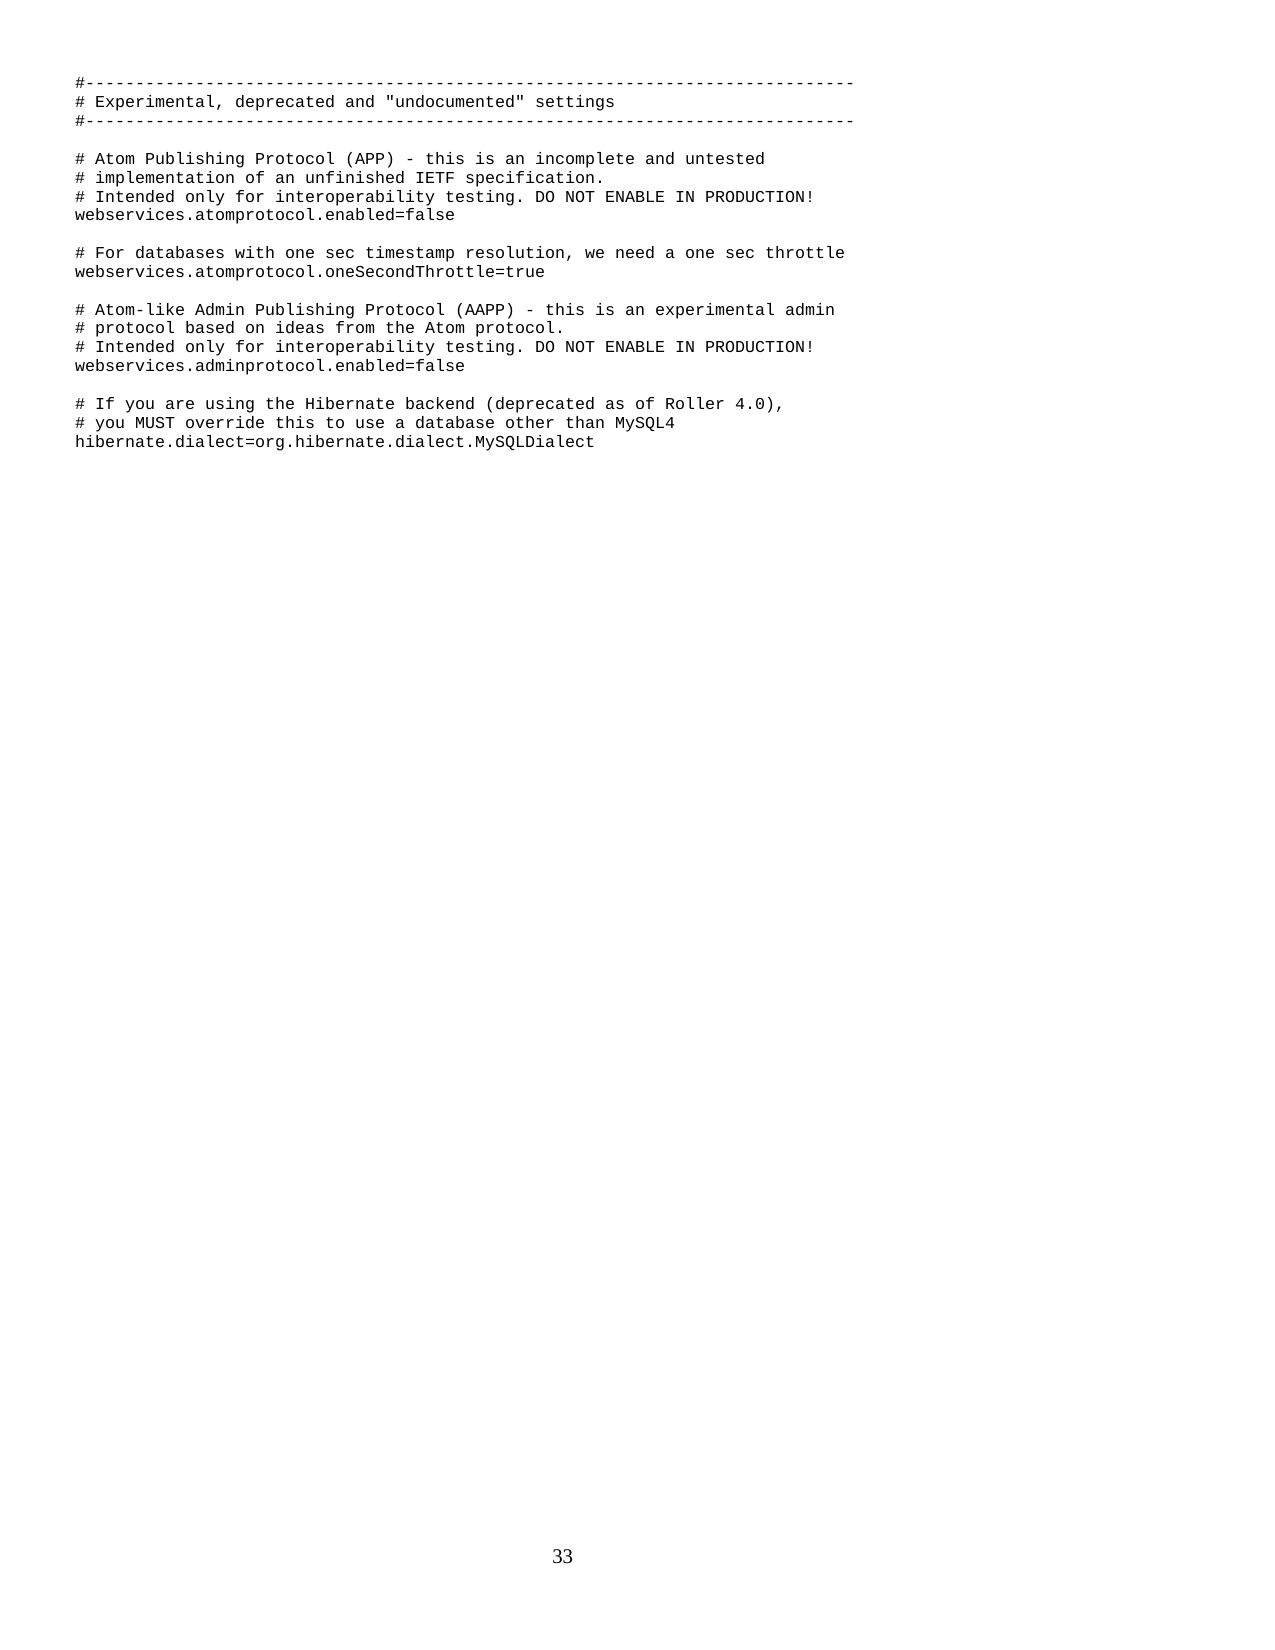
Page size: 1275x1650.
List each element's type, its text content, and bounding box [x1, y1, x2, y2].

text # you MUST override this to use a database other than MySQL4 [75, 414, 1200, 433]
text # Intended only for interoperability testing. DO NOT ENABLE IN PRODUCTION! [75, 339, 1200, 358]
text # Experimental, deprecated and "undocumented" settings [75, 94, 1200, 113]
text webservices.adminprotocol.enabled=false [75, 358, 1200, 377]
text #----------------------------------------------------------------------------- [75, 75, 1200, 94]
text # If you are using the Hibernate backend (deprecated as of Roller 4.0), [75, 396, 1200, 414]
text #----------------------------------------------------------------------------- [75, 113, 1200, 132]
text # implementation of an unfinished IETF specification. [75, 169, 1200, 188]
text # Atom-like Admin Publishing Protocol (AAPP) - this is an experimental admin [75, 301, 1200, 320]
text webservices.atomprotocol.enabled=false [75, 207, 1200, 226]
text hibernate.dialect=org.hibernate.dialect.MySQLDialect [75, 433, 1200, 452]
text # For databases with one sec timestamp resolution, we need a one sec throttle [75, 245, 1200, 263]
text # Intended only for interoperability testing. DO NOT ENABLE IN PRODUCTION! [75, 188, 1200, 207]
text # protocol based on ideas from the Atom protocol. [75, 320, 1200, 339]
text webservices.atomprotocol.oneSecondThrottle=true [75, 263, 1200, 282]
text # Atom Publishing Protocol (APP) - this is an incomplete and untested [75, 150, 1200, 169]
